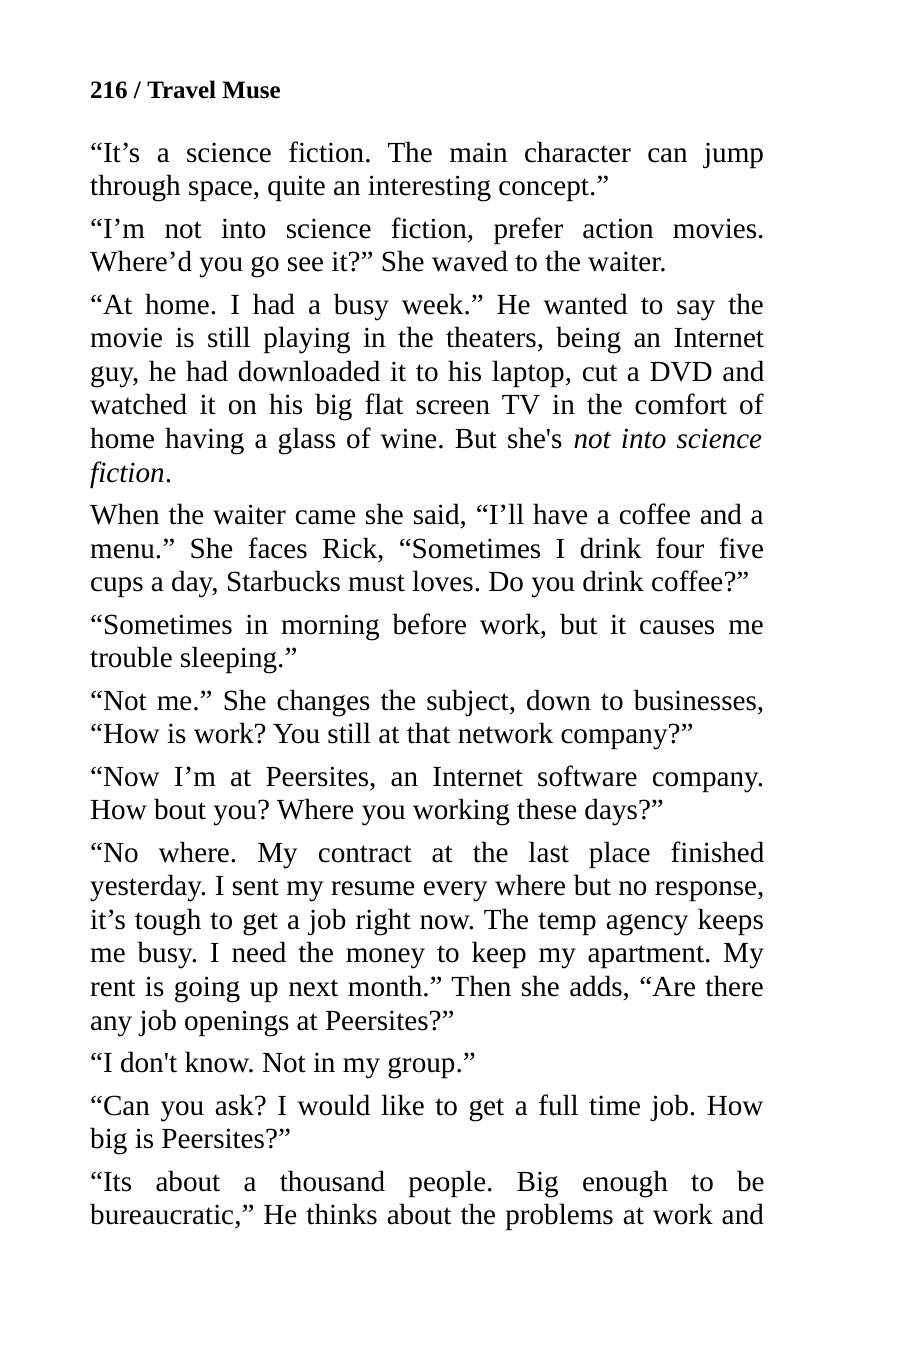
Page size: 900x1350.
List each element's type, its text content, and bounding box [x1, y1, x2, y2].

text “I don't know. Not in my group.” [90, 1045, 765, 1079]
text “Its about a thousand people. Big enough to be bureaucratic,” He thinks about the problems at work and [90, 1164, 765, 1231]
text “Sometimes in morning before work, but it causes me trouble sleeping.” [90, 607, 765, 674]
text “At home. I had a busy week.” He wanted to say the movie is still playing in the theaters, being an Internet guy, he had downloaded it to his laptop, cut a DVD and watched it on his big flat screen TV in the comfort of home having a glass of wine. But she's not into science fiction. [90, 287, 765, 488]
text “Now I’m at Peersites, an Internet software company. How bout you? Where you working these days?” [90, 759, 765, 826]
text “No where. My contract at the last place finished yesterday. I sent my resume every where but no response, it’s tough to get a job right now. The temp agency keeps me busy. I need the money to keep my apartment. My rent is going up next month.” Then she adds, “Are there any job openings at Peersites?” [90, 835, 765, 1036]
text “Can you ask? I would like to get a full time job. How big is Peersites?” [90, 1088, 765, 1155]
text “Not me.” She changes the subject, down to businesses, “How is work? You still at that network company?” [90, 683, 765, 750]
text “I’m not into science fiction, prefer action movies. Where’d you go see it?” She waved to the waiter. [90, 211, 765, 278]
text “It’s a science fiction. The main character can jump through space, quite an interesting concept.” [90, 135, 765, 202]
text When the waiter came she said, “I’ll have a coffee and a menu.” She faces Rick, “Sometimes I drink four five cups a day, Starbucks must loves. Do you drink coffee?” [90, 497, 765, 598]
